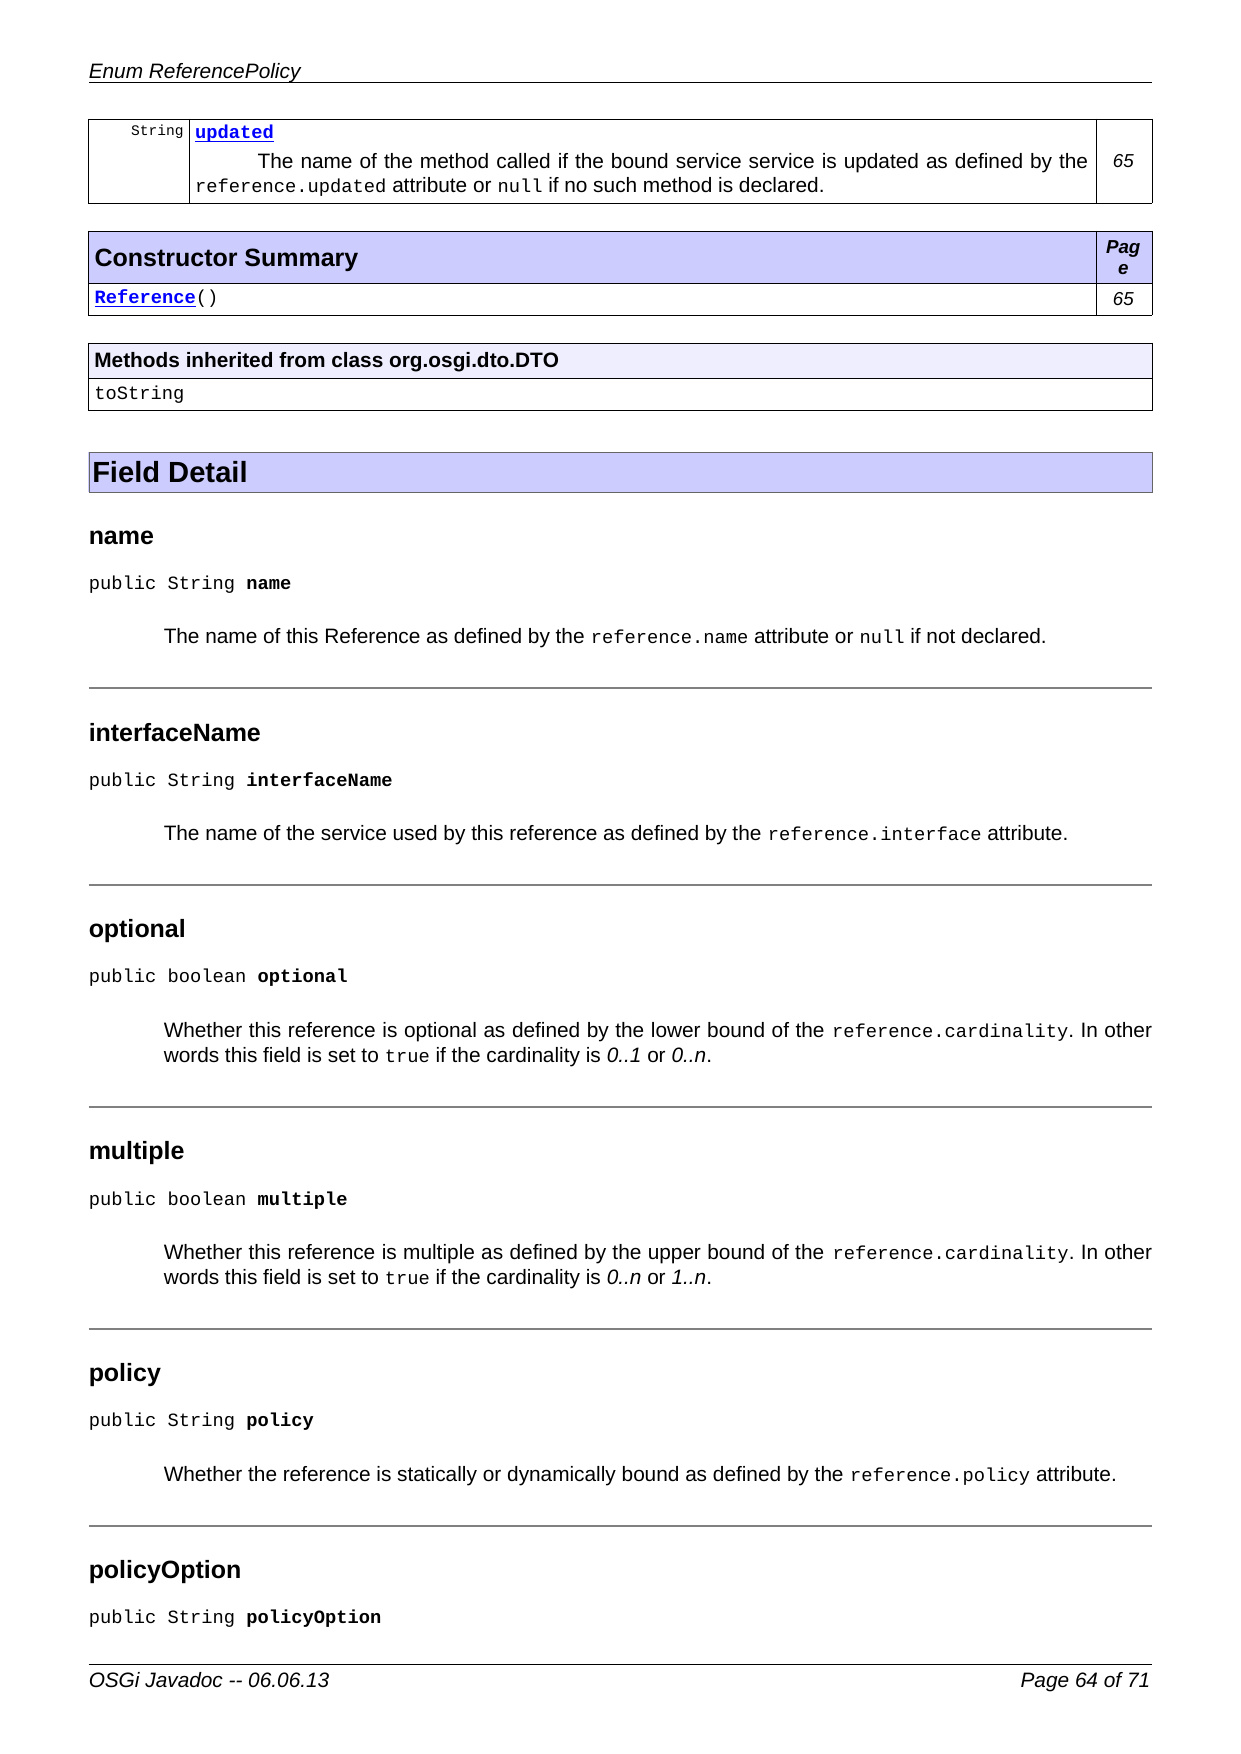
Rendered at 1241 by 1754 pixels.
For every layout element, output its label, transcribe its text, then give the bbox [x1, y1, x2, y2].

table_header Methods inherited from class org.osgi.dto.DTO [89, 344, 1152, 378]
table_cell [1097, 120, 1152, 203]
subtitle Field Detail [90, 453, 1152, 492]
subtitle name [88, 521, 1152, 549]
subtitle policy [88, 1358, 1152, 1387]
subtitle policyOption [88, 1555, 1152, 1584]
table_cell String [89, 120, 189, 203]
subtitle optional [88, 914, 1152, 943]
table_header Constructor Summary [89, 232, 1096, 283]
text Whether this reference is multiple as defined by the upper bound of the reference.cardinality. In other words this field is set to true if the cardinality is 0..n or 1..n. [163, 1240, 1152, 1290]
table_header Page [1097, 232, 1152, 283]
subtitle interfaceName [88, 718, 1152, 746]
text The name of the service used by this reference as defined by the reference.interface attribute. [163, 821, 1152, 846]
table_cell updated The name of the method called if the bound service service is updated as defined by the reference.updated attribute or null if no such method is declared. [190, 120, 1096, 203]
table_cell toString [89, 379, 1152, 410]
text Whether this reference is optional as defined by the lower bound of the reference.cardinality. In other words this field is set to true if the cardinality is 0..1 or 0..n. [163, 1018, 1152, 1068]
text public String name [88, 574, 1152, 595]
text The name of this Reference as defined by the reference.name attribute or null if not declared. [163, 624, 1152, 649]
text Whether the reference is statically or dynamically bound as defined by the reference.policy attribute. [163, 1462, 1152, 1487]
text public String policyOption [88, 1608, 1152, 1629]
text public boolean optional [88, 967, 1152, 988]
table_cell [1097, 284, 1152, 314]
text public String policy [88, 1411, 1152, 1432]
text public boolean multiple [88, 1189, 1152, 1211]
table_cell Reference() [89, 284, 1096, 314]
text public String interfaceName [88, 771, 1152, 792]
subtitle multiple [88, 1136, 1152, 1165]
